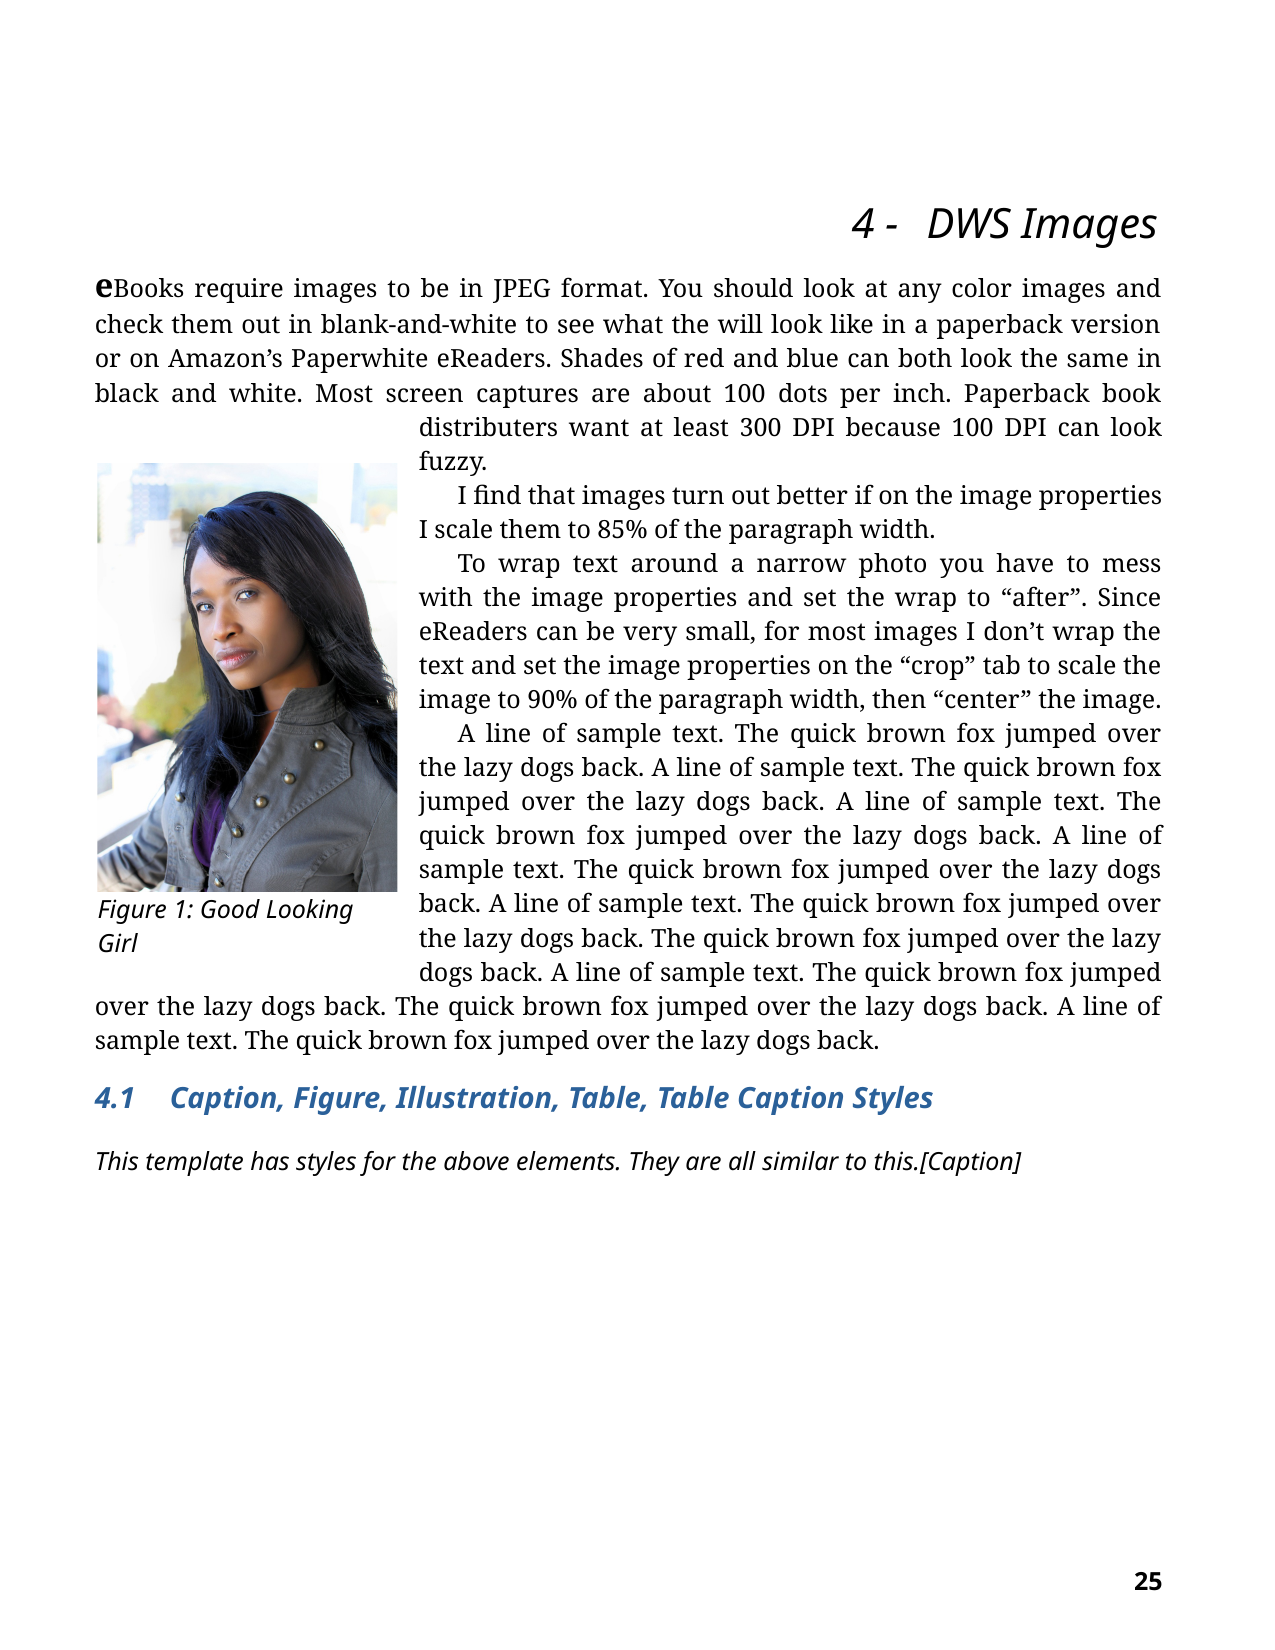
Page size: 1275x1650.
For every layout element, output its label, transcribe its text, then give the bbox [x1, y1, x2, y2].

text A line of sample text. The quick brown fox jumped over the lazy dogs back. A line of sample text. The quick brown fox jumped over the lazy dogs back. A line of sample text. The quick brown fox jumped over the lazy dogs back. A line of sample text. The quick brown fox jumped over the lazy dogs back. A line of sample text. The quick brown fox jumped over the lazy dogs back. The quick brown fox jumped over the lazy dogs back. A line of sample text. The quick brown fox jumped over the lazy dogs back. The quick brown fox jumped over the lazy dogs back. A line of sample text. The quick brown fox jumped over the lazy dogs back. [94, 716, 1162, 1056]
picture [97, 463, 398, 892]
text Figure 1: Good Looking Girl [97, 892, 397, 959]
text I find that images turn out better if on the image properties I scale them to 85% of the paragraph width. [398, 477, 1162, 546]
text To wrap text around a narrow photo you have to mess with the image properties and set the wrap to “after”. Since eReaders can be very small, for most images I don’t wrap the text and set the image properties on the “crop” tab to scale the image to 90% of the paragraph width, then “center” the image. [398, 546, 1162, 716]
text This template has styles for the above elements. They are all similar to this.[Caption] [94, 1144, 1162, 1178]
subtitle Caption, Figure, Illustration, Table, Table Caption Styles [94, 1077, 1162, 1117]
text [97, 451, 397, 463]
text eBooks require images to be in JPEG format. You should look at any color images and check them out in blank-and-white to see what the will look like in a paperback version or on Amazon’s Paperwhite eReaders. Shades of red and blue can both look the same in black and white. Most screen captures are about 100 dots per inch. Paperback book distributers want at least 300 DPI because 100 DPI can look fuzzy. [94, 263, 1162, 477]
subtitle DWS Images [94, 194, 1162, 251]
